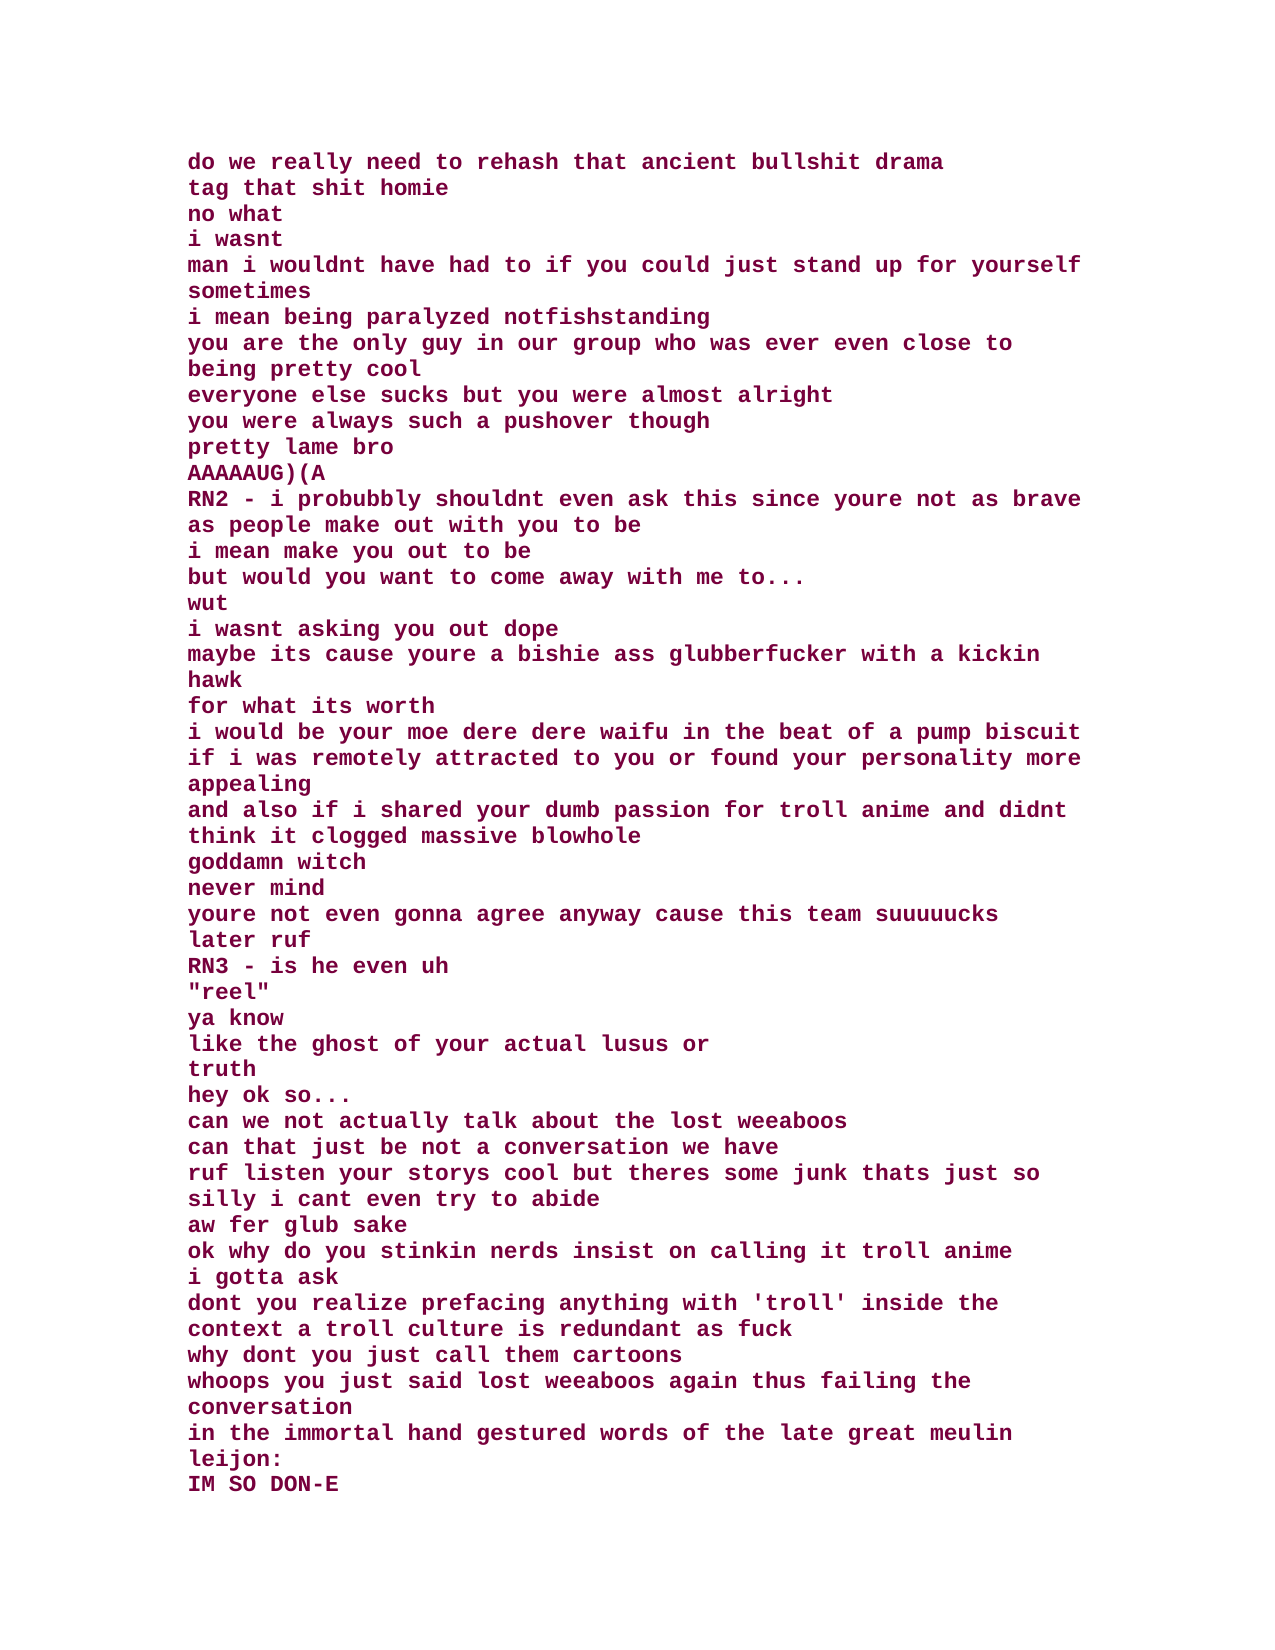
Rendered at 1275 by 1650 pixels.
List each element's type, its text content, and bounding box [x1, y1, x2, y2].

text "reel" [187, 980, 1087, 1006]
text for what its worth [187, 695, 1087, 721]
text i mean make you out to be [187, 539, 1087, 565]
text ok why do you stinkin nerds insist on calling it troll anime [187, 1239, 1087, 1265]
text but would you want to come away with me to... [187, 565, 1087, 591]
text ya know [187, 1006, 1087, 1032]
text truth [187, 1058, 1087, 1084]
text man i wouldnt have had to if you could just stand up for yourself sometimes [187, 254, 1087, 306]
text hey ok so... [187, 1084, 1087, 1110]
text ruf listen your storys cool but theres some junk thats just so silly i cant even try to abide [187, 1162, 1087, 1213]
text and also if i shared your dumb passion for troll anime and didnt think it clogged massive blowhole [187, 798, 1087, 850]
text i gotta ask [187, 1265, 1087, 1291]
text i would be your moe dere dere waifu in the beat of a pump biscuit [187, 721, 1087, 747]
text you were always such a pushover though [187, 409, 1087, 435]
text can we not actually talk about the lost weeaboos [187, 1110, 1087, 1136]
text why dont you just call them cartoons [187, 1343, 1087, 1369]
text everyone else sucks but you were almost alright [187, 383, 1087, 409]
text whoops you just said lost weeaboos again thus failing the conversation [187, 1369, 1087, 1421]
text in the immortal hand gestured words of the late great meulin leijon: [187, 1421, 1087, 1473]
text dont you realize prefacing anything with 'troll' inside the context a troll culture is redundant as fuck [187, 1291, 1087, 1343]
text IM SO DON-E [187, 1473, 1087, 1499]
text never mind [187, 876, 1087, 902]
text like the ghost of your actual lusus or [187, 1032, 1087, 1058]
text i wasnt asking you out dope [187, 617, 1087, 643]
text wut [187, 591, 1087, 617]
text tag that shit homie [187, 176, 1087, 202]
text if i was remotely attracted to you or found your personality more appealing [187, 747, 1087, 798]
text later ruf [187, 928, 1087, 954]
text RN2 - i probubbly shouldnt even ask this since youre not as brave as people make out with you to be [187, 487, 1087, 539]
text pretty lame bro [187, 435, 1087, 461]
text do we really need to rehash that ancient bullshit drama [187, 150, 1087, 176]
text goddamn witch [187, 850, 1087, 876]
text RN3 - is he even uh [187, 954, 1087, 980]
text no what [187, 202, 1087, 228]
text i mean being paralyzed notfishstanding [187, 306, 1087, 332]
text you are the only guy in our group who was ever even close to being pretty cool [187, 332, 1087, 383]
text youre not even gonna agree anyway cause this team suuuuucks [187, 902, 1087, 928]
text aw fer glub sake [187, 1213, 1087, 1239]
text maybe its cause youre a bishie ass glubberfucker with a kickin hawk [187, 643, 1087, 695]
text can that just be not a conversation we have [187, 1136, 1087, 1162]
text AAAAAUG)(A [187, 461, 1087, 487]
text i wasnt [187, 228, 1087, 254]
